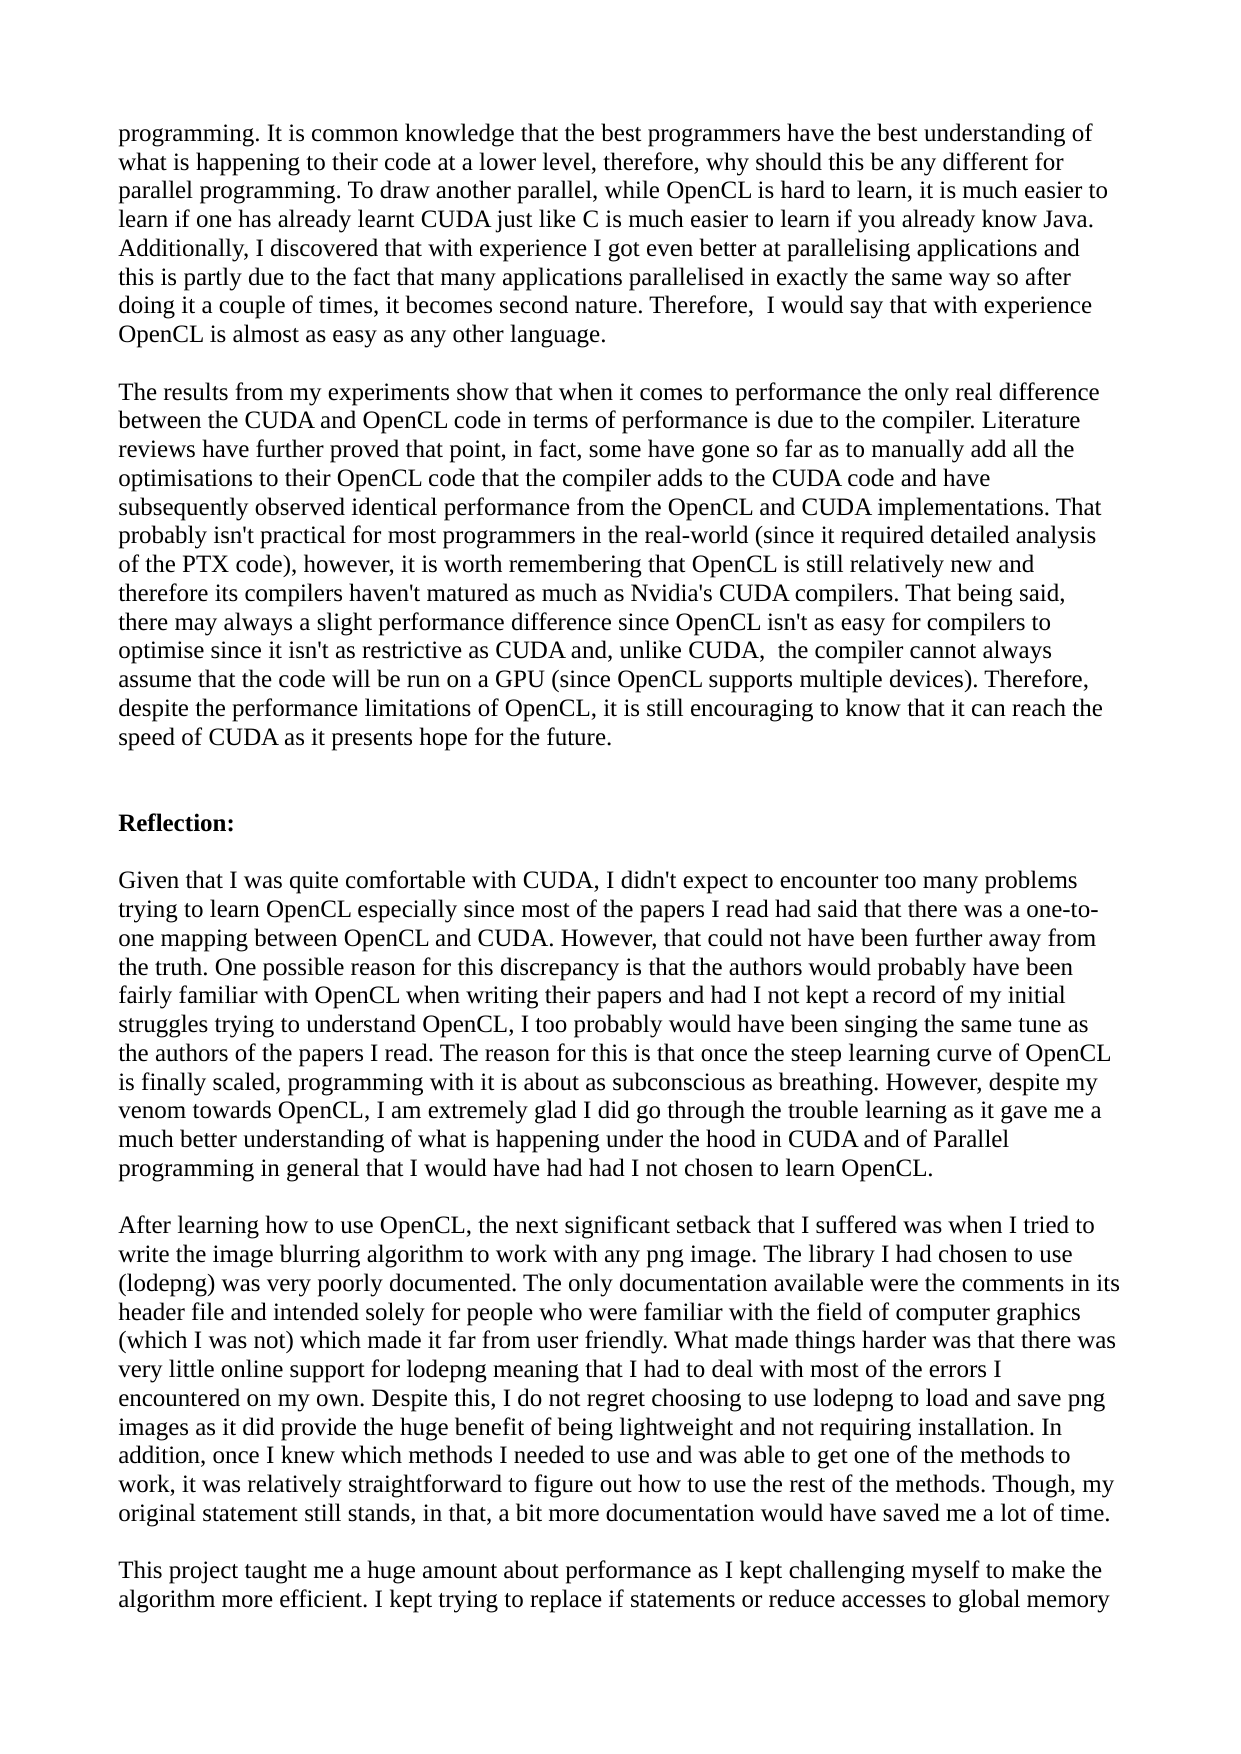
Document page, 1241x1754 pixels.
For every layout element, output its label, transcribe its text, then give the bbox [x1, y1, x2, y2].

text The results from my experiments show that when it comes to performance the only real difference between the CUDA and OpenCL code in terms of performance is due to the compiler. Literature reviews have further proved that point, in fact, some have gone so far as to manually add all the optimisations to their OpenCL code that the compiler adds to the CUDA code and have subsequently observed identical performance from the OpenCL and CUDA implementations. That probably isn't practical for most programmers in the real-world (since it required detailed analysis of the PTX code), however, it is worth remembering that OpenCL is still relatively new and therefore its compilers haven't matured as much as Nvidia's CUDA compilers. That being said, there may always a slight performance difference since OpenCL isn't as easy for compilers to optimise since it isn't as restrictive as CUDA and, unlike CUDA, the compiler cannot always assume that the code will be run on a GPU (since OpenCL supports multiple devices). Therefore, despite the performance limitations of OpenCL, it is still encouraging to know that it can reach the speed of CUDA as it presents hope for the future. [118, 377, 1122, 751]
text After learning how to use OpenCL, the next significant setback that I suffered was when I tried to write the image blurring algorithm to work with any png image. The library I had chosen to use (lodepng) was very poorly documented. The only documentation available were the comments in its header file and intended solely for people who were familiar with the field of computer graphics (which I was not) which made it far from user friendly. What made things harder was that there was very little online support for lodepng meaning that I had to deal with most of the errors I encountered on my own. Despite this, I do not regret choosing to use lodepng to load and save png images as it did provide the huge benefit of being lightweight and not requiring installation. In addition, once I knew which methods I needed to use and was able to get one of the methods to work, it was relatively straightforward to figure out how to use the rest of the methods. Though, my original statement still stands, in that, a bit more documentation would have saved me a lot of time. [118, 1211, 1122, 1527]
text programming. It is common knowledge that the best programmers have the best understanding of what is happening to their code at a lower level, therefore, why should this be any different for parallel programming. To draw another parallel, while OpenCL is hard to learn, it is much easier to learn if one has already learnt CUDA just like C is much easier to learn if you already know Java. Additionally, I discovered that with experience I got even better at parallelising applications and this is partly due to the fact that many applications parallelised in exactly the same way so after doing it a couple of times, it becomes second nature. Therefore, I would say that with experience OpenCL is almost as easy as any other language. [118, 118, 1122, 348]
text Reflection: [118, 808, 1122, 837]
text This project taught me a huge amount about performance as I kept challenging myself to make the algorithm more efficient. I kept trying to replace if statements or reduce accesses to global memory [118, 1556, 1122, 1613]
text Given that I was quite comfortable with CUDA, I didn't expect to encounter too many problems trying to learn OpenCL especially since most of the papers I read had said that there was a one-to-one mapping between OpenCL and CUDA. However, that could not have been further away from the truth. One possible reason for this discrepancy is that the authors would probably have been fairly familiar with OpenCL when writing their papers and had I not kept a record of my initial struggles trying to understand OpenCL, I too probably would have been singing the same tune as the authors of the papers I read. The reason for this is that once the steep learning curve of OpenCL is finally scaled, programming with it is about as subconscious as breathing. However, despite my venom towards OpenCL, I am extremely glad I did go through the trouble learning as it gave me a much better understanding of what is happening under the hood in CUDA and of Parallel programming in general that I would have had had I not chosen to learn OpenCL. [118, 866, 1122, 1182]
